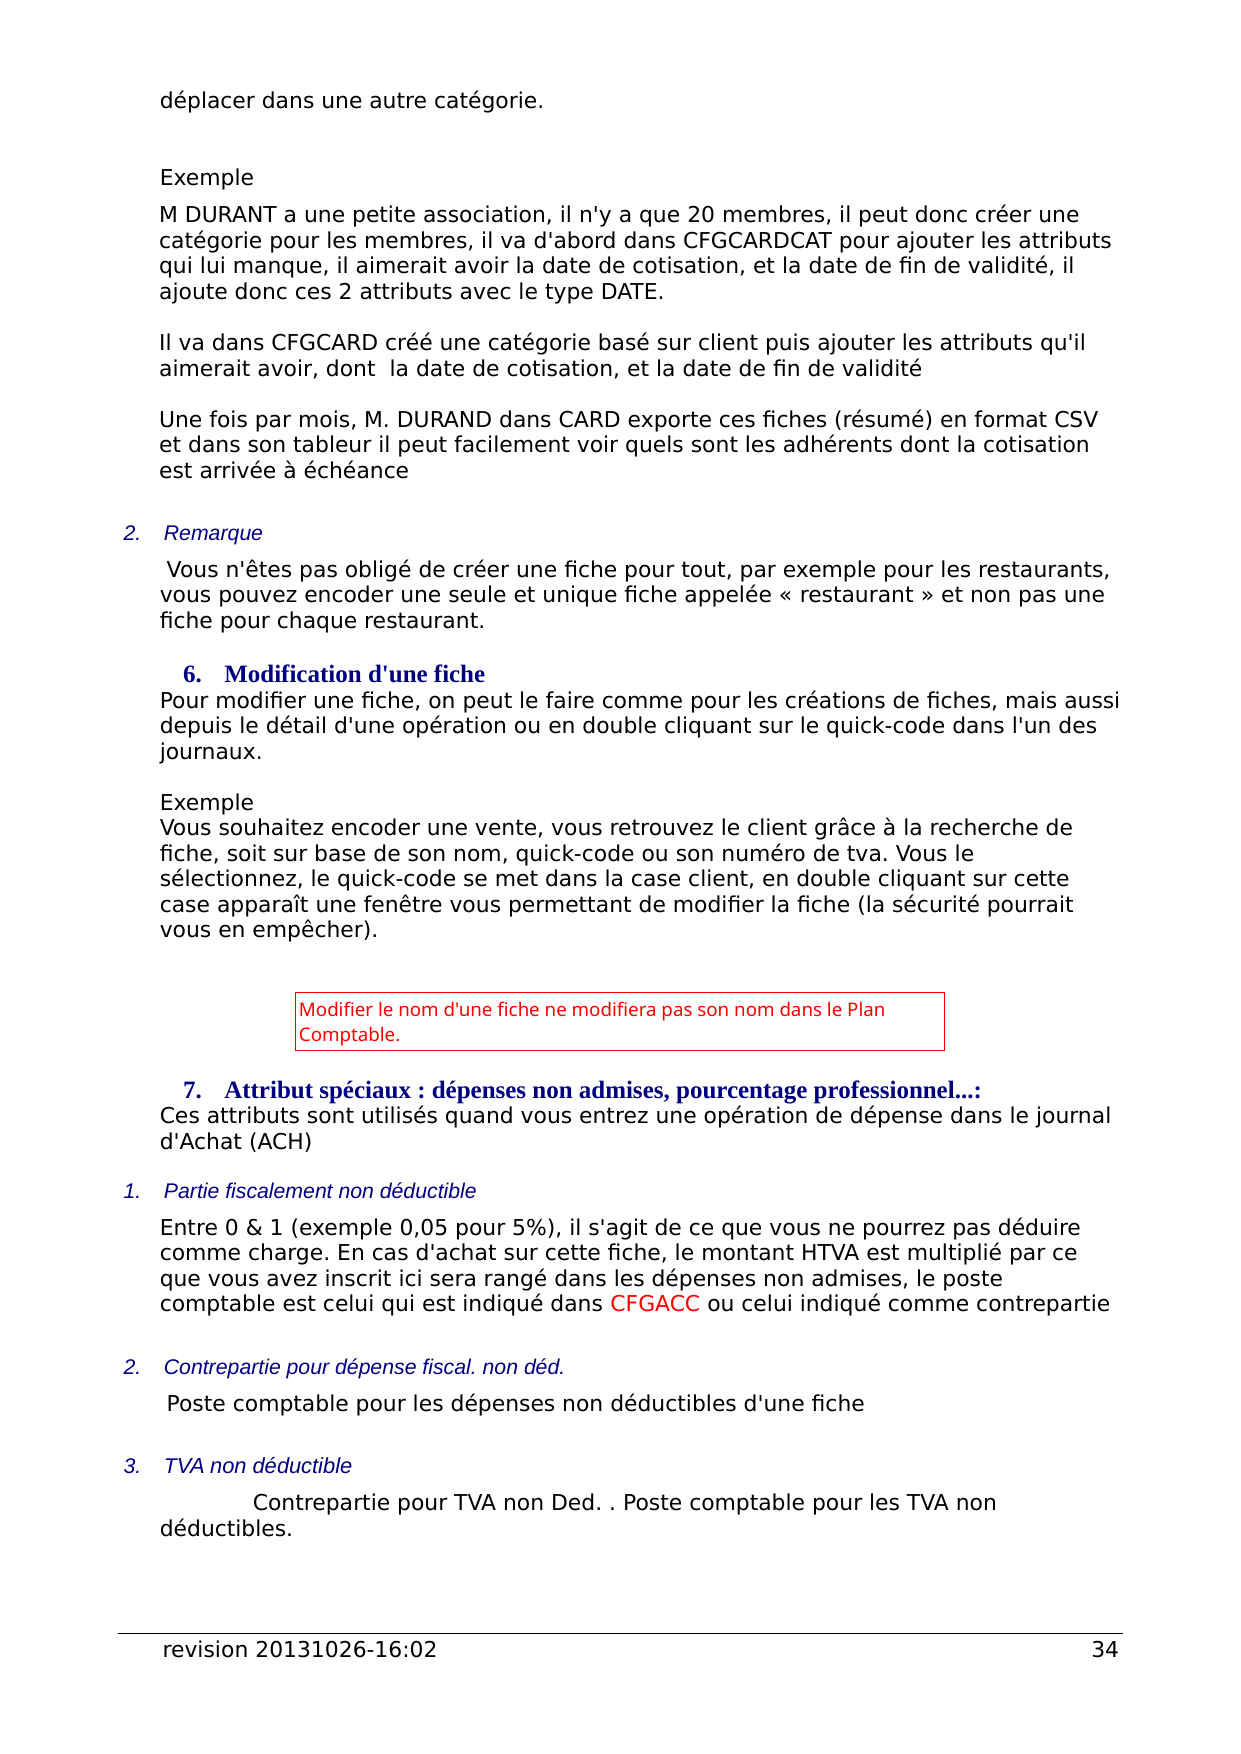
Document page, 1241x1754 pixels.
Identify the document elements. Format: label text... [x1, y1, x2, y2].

text Contrepartie pour TVA non Ded. . Poste comptable pour les TVA non déductibles. [159, 1490, 1123, 1541]
text M DURANT a une petite association, il n'y a que 20 membres, il peut donc créer une catégorie pour les membres, il va d'abord dans CFGCARDCAT pour ajouter les attributs qui lui manque, il aimerait avoir la date de cotisation, et la date de fin de validité, il ajoute donc ces 2 attributs avec le type DATE. [159, 203, 1123, 305]
text Poste comptable pour les dépenses non déductibles d'une fiche [159, 1391, 1123, 1416]
text Il va dans CFGCARD créé une catégorie basé sur client puis ajouter les attributs qu'il aimerait avoir, dont la date de cotisation, et la date de fin de validité [159, 330, 1123, 381]
subtitle Partie fiscalement non déductible [117, 1179, 1123, 1203]
text Pour modifier une fiche, on peut le faire comme pour les créations de fiches, mais aussi depuis le détail d'une opération ou en double cliquant sur le quick-code dans l'un des journaux. [159, 688, 1123, 764]
text Vous souhaitez encoder une vente, vous retrouvez le client grâce à la recherche de fiche, soit sur base de son nom, quick-code ou son numéro de tva. Vous le sélectionnez, le quick-code se met dans la case client, en double cliquant sur cette case apparaît une fenêtre vous permettant de modifier la fiche (la sécurité pourrait vous en empêcher). [159, 815, 1123, 943]
text Vous n'êtes pas obligé de créer une fiche pour tout, par exemple pour les restaurants, vous pouvez encoder une seule et unique fiche appelée « restaurant » et non pas une fiche pour chaque restaurant. [159, 557, 1123, 633]
text Modifier le nom d'une fiche ne modifiera pas son nom dans le Plan Comptable. [296, 993, 944, 1050]
subtitle TVA non déductible [117, 1453, 1123, 1479]
text déplacer dans une autre catégorie. [159, 88, 1123, 114]
text Exemple [159, 164, 1123, 190]
text Entre 0 & 1 (exemple 0,05 pour 5%), il s'agit de ce que vous ne pourrez pas déduire comme charge. En cas d'achat sur cette fiche, le montant HTVA est multiplié par ce que vous avez inscrit ici sera rangé dans les dépenses non admises, le poste comptable est celui qui est indiqué dans CFGACC ou celui indiqué comme contrepartie [159, 1215, 1123, 1317]
text Exemple [159, 790, 1123, 815]
text Ces attributs sont utilisés quand vous entrez une opération de dépense dans le journal d'Achat (ACH) [159, 1103, 1123, 1154]
text Une fois par mois, M. DURAND dans CARD exporte ces fiches (résumé) en format CSV et dans son tableur il peut facilement voir quels sont les adhérents dont la cotisation est arrivée à échéance [159, 407, 1123, 509]
subtitle Remarque [117, 521, 1123, 545]
subtitle Modification d'une fiche [177, 659, 1123, 688]
subtitle Contrepartie pour dépense fiscal. non déd. [117, 1354, 1123, 1379]
subtitle Attribut spéciaux : dépenses non admises, pourcentage professionnel...: [177, 1075, 1123, 1103]
